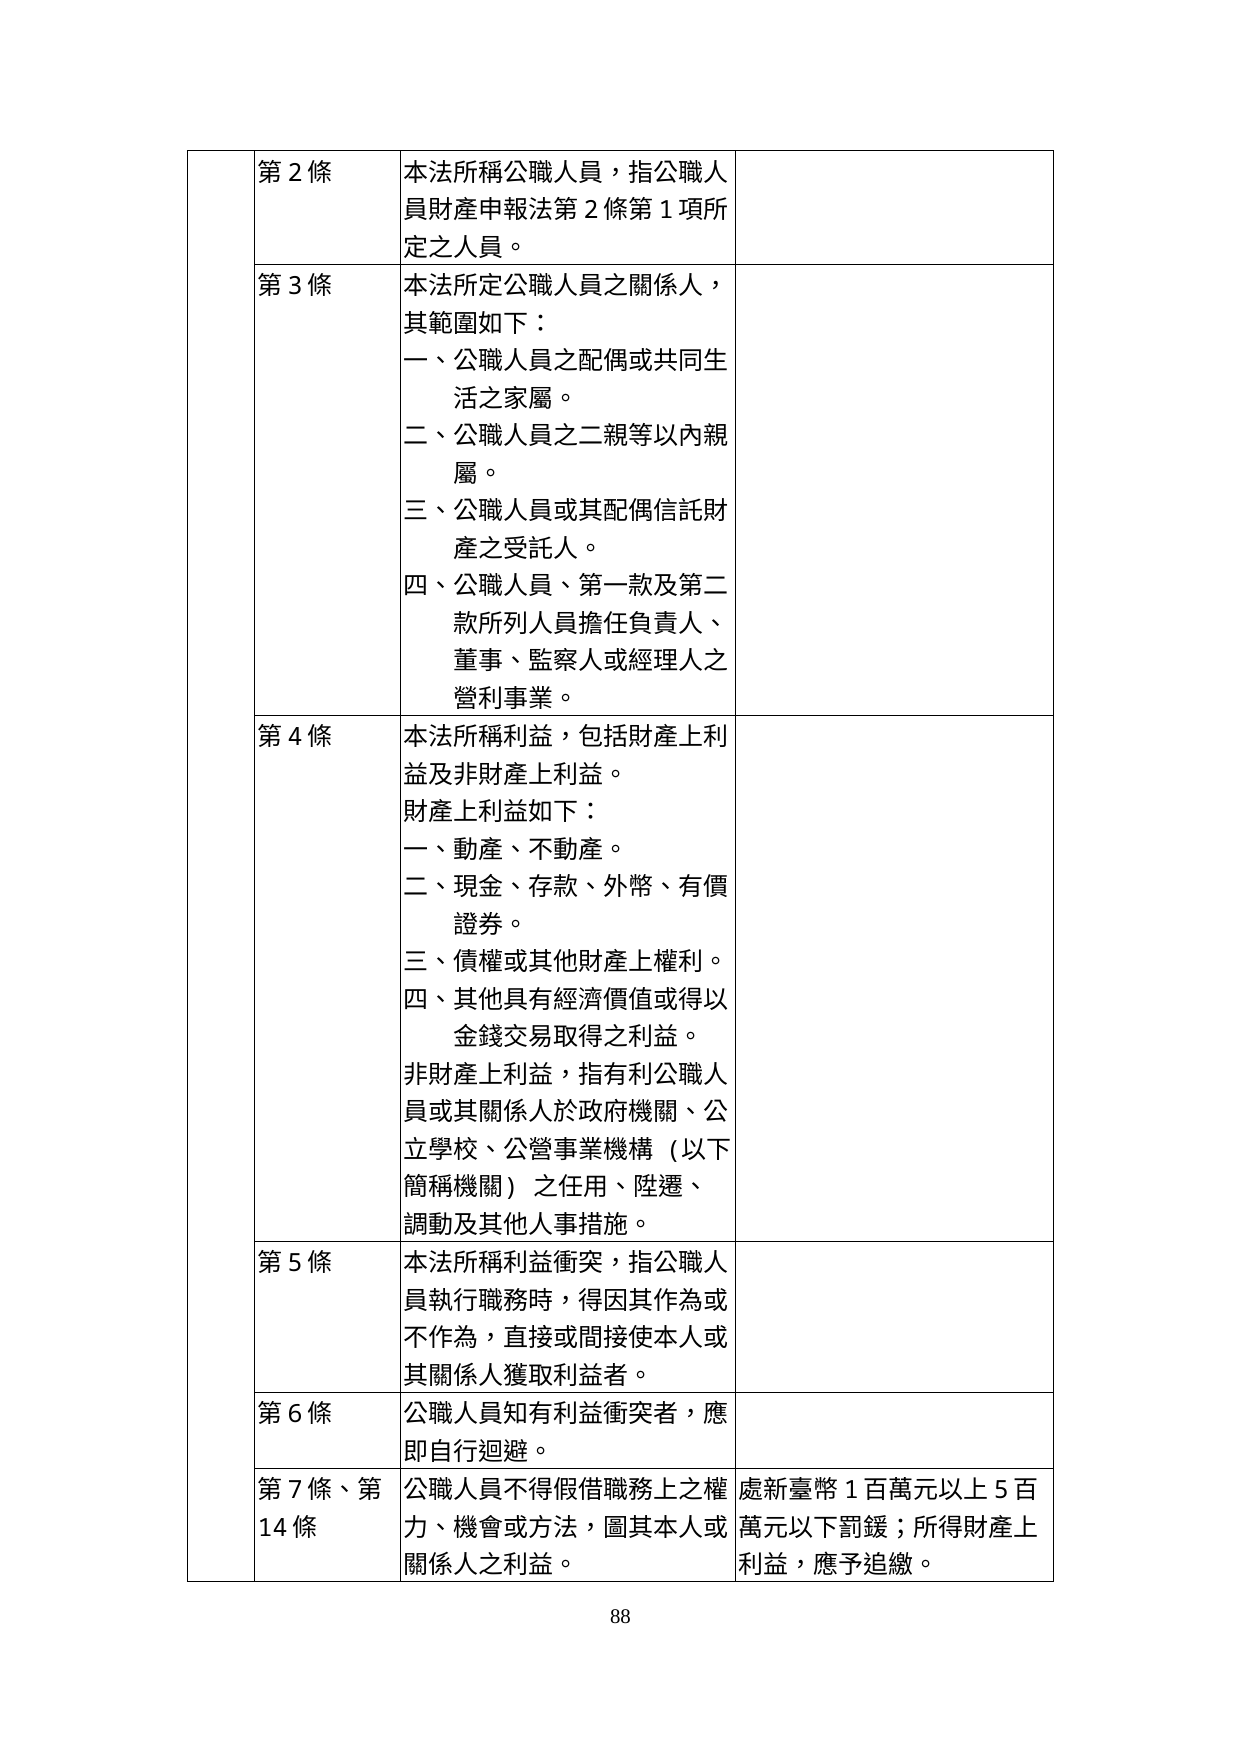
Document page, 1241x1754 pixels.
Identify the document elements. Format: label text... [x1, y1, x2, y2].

table_cell 第4條 [255, 716, 400, 1241]
table_cell [736, 716, 1053, 1241]
table_cell 本法所定公職人員之關係人，其範圍如下： 一、公職人員之配偶或共同生活之家屬。 二、公職人員之二親等以內親屬。 三、公職人員或其配偶信託財產之受託人。 四、公職人員、第一款及第二款所列人員擔任負責人、董事、監察人或經理人之營利事業。 [401, 265, 735, 714]
table_cell 第7條、第14條 [255, 1469, 400, 1581]
table_cell 第6條 [255, 1393, 400, 1468]
table_cell 本法所稱公職人員，指公職人員財產申報法第2條第1項所定之人員。 [401, 151, 735, 263]
table_cell [188, 151, 254, 1581]
table_cell [736, 1393, 1053, 1468]
table_cell 第3條 [255, 265, 400, 714]
table_cell 第2條 [255, 151, 400, 263]
table_cell 第5條 [255, 1242, 400, 1392]
table_cell [736, 265, 1053, 714]
table_cell 本法所稱利益衝突，指公職人員執行職務時，得因其作為或不作為，直接或間接使本人或其關係人獲取利益者。 [401, 1242, 735, 1392]
table_cell [736, 151, 1053, 263]
table_cell 處新臺幣1百萬元以上5百萬元以下罰鍰；所得財產上利益，應予追繳。 [736, 1469, 1053, 1581]
table_cell 公職人員不得假借職務上之權力、機會或方法，圖其本人或關係人之利益。 [401, 1469, 735, 1581]
table_cell 公職人員知有利益衝突者，應即自行迴避。 [401, 1393, 735, 1468]
table_cell [736, 1242, 1053, 1392]
table_cell 本法所稱利益，包括財產上利益及非財產上利益。 財產上利益如下： 一、動產、不動產。 二、現金、存款、外幣、有價證券。 三、債權或其他財產上權利。 四、其他具有經濟價值或得以金錢交易取得之利益。 非財產上利益，指有利公職人員或其關係人於政府機關、公立學校、公營事業機構 (以下簡稱機關) 之任用、陞遷、調動及其他人事措施。 [401, 716, 735, 1241]
